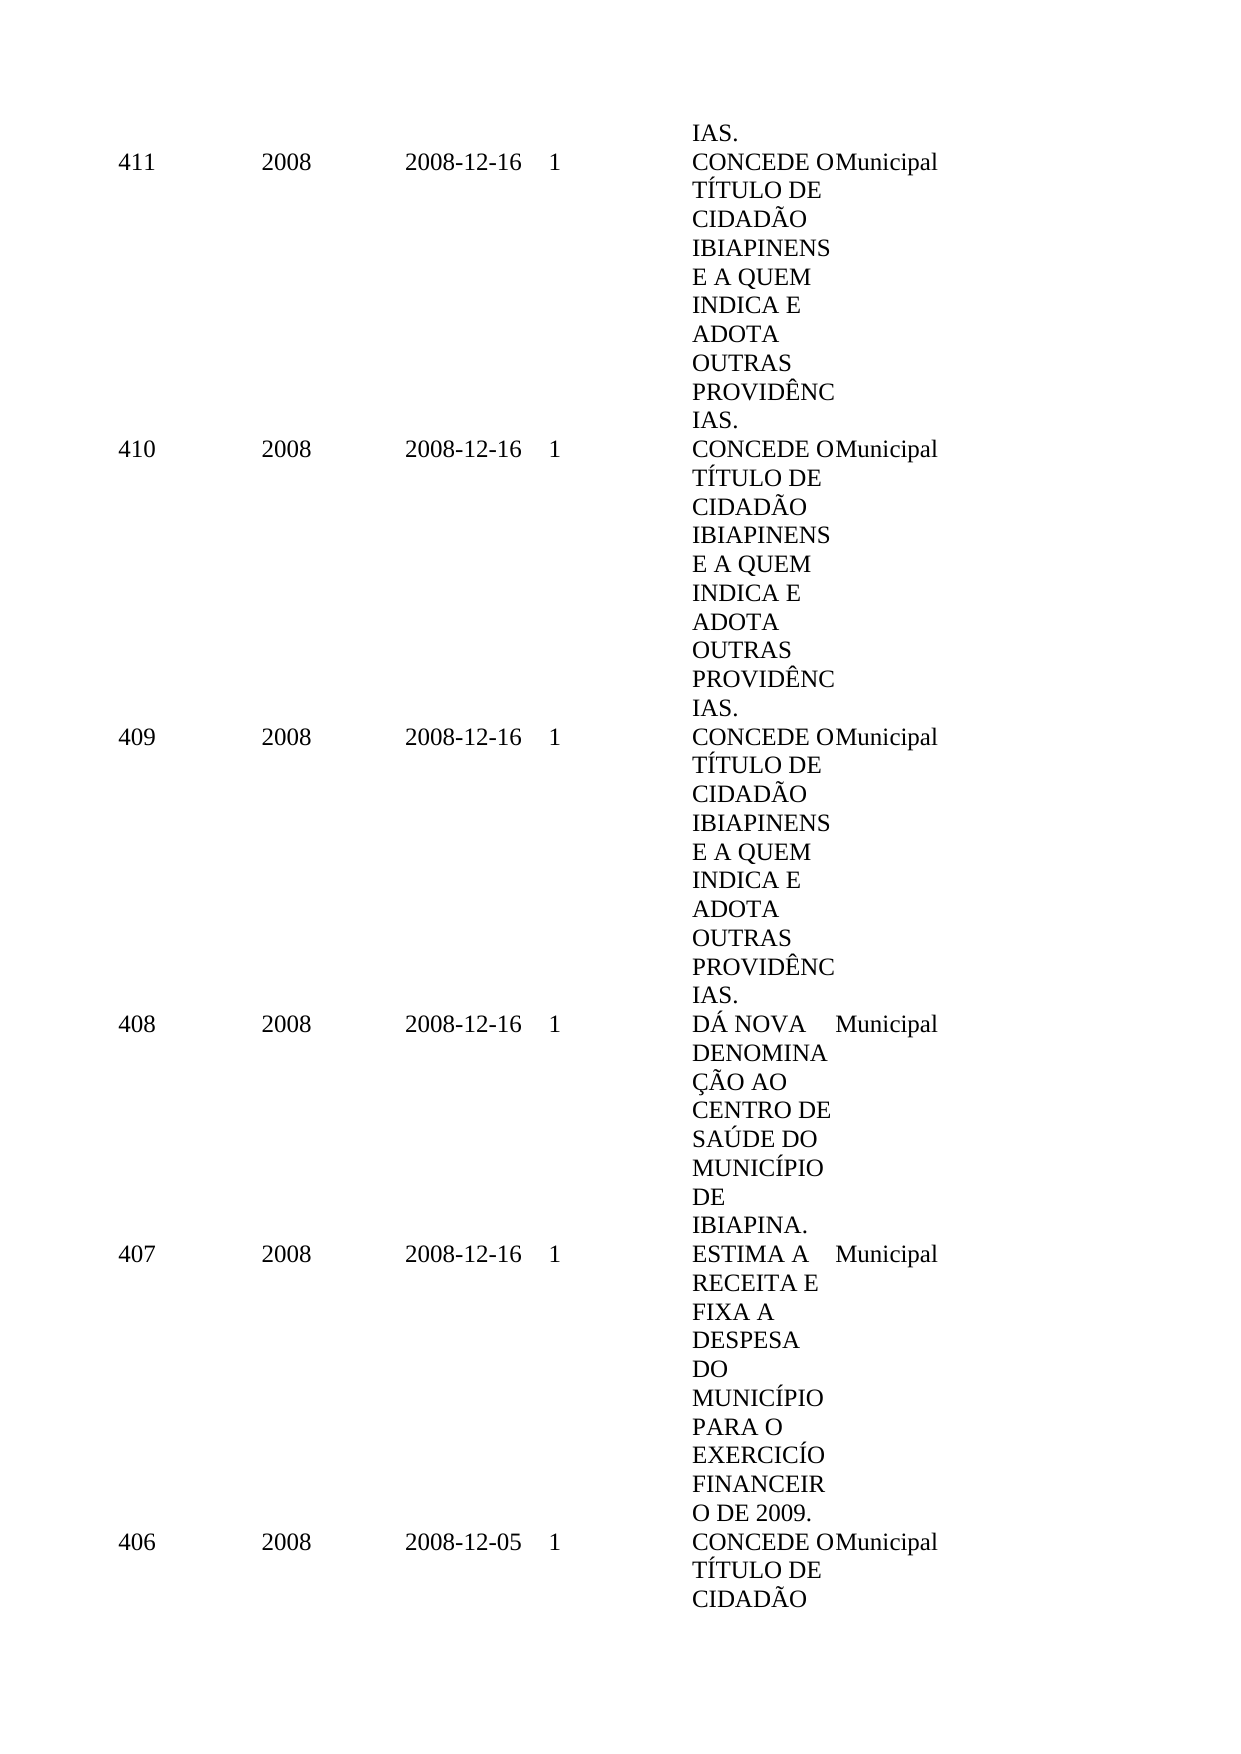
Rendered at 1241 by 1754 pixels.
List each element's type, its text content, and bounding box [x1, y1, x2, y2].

table_cell Municipal [835, 1527, 979, 1613]
table_cell 2008-12-16 [405, 434, 548, 722]
table_cell [979, 118, 1122, 147]
table_cell Municipal [835, 147, 979, 434]
table_cell CONCEDE O TÍTULO DE CIDADÃO [692, 1527, 835, 1613]
table_cell 1 [548, 1239, 692, 1527]
table_cell 2008 [261, 434, 405, 722]
table_cell [979, 1239, 1122, 1527]
table_cell IAS. [692, 118, 835, 147]
table_cell [979, 722, 1122, 1009]
table_cell [979, 147, 1122, 434]
table_cell [979, 434, 1122, 722]
table_cell [835, 118, 979, 147]
table_cell 1 [548, 147, 692, 434]
table_cell [548, 118, 692, 147]
table_cell 2008-12-16 [405, 147, 548, 434]
table_cell 408 [118, 1009, 261, 1239]
table_cell 1 [548, 1009, 692, 1239]
table_cell 409 [118, 722, 261, 1009]
table_cell 2008-12-16 [405, 1009, 548, 1239]
table_cell 2008-12-16 [405, 1239, 548, 1527]
table_cell 2008-12-05 [405, 1527, 548, 1613]
table_cell 2008 [261, 722, 405, 1009]
table_cell 1 [548, 434, 692, 722]
table_cell 1 [548, 722, 692, 1009]
table_cell [979, 1527, 1122, 1613]
table_cell Municipal [835, 722, 979, 1009]
table_cell 2008 [261, 1009, 405, 1239]
table_cell 407 [118, 1239, 261, 1527]
table_cell 2008 [261, 147, 405, 434]
table_cell [261, 118, 405, 147]
table_cell 410 [118, 434, 261, 722]
table_cell Municipal [835, 434, 979, 722]
table_cell 2008 [261, 1239, 405, 1527]
table_cell 2008 [261, 1527, 405, 1613]
table_cell [118, 118, 261, 147]
table_cell CONCEDE O TÍTULO DE CIDADÃO IBIAPINENSE A QUEM INDICA E ADOTA OUTRAS PROVIDÊNCIAS. [692, 434, 835, 722]
table_cell 411 [118, 147, 261, 434]
table_cell DÁ NOVA DENOMINAÇÃO AO CENTRO DE SAÚDE DO MUNICÍPIO DE IBIAPINA. [692, 1009, 835, 1239]
table_cell Municipal [835, 1009, 979, 1239]
table_cell Municipal [835, 1239, 979, 1527]
table_cell 406 [118, 1527, 261, 1613]
table_cell CONCEDE O TÍTULO DE CIDADÃO IBIAPINENSE A QUEM INDICA E ADOTA OUTRAS PROVIDÊNCIAS. [692, 722, 835, 1009]
table_cell ESTIMA A RECEITA E FIXA A DESPESA DO MUNICÍPIO PARA O EXERCICÍO FINANCEIRO DE 2009. [692, 1239, 835, 1527]
table_cell 2008-12-16 [405, 722, 548, 1009]
table_cell [405, 118, 548, 147]
table_cell 1 [548, 1527, 692, 1613]
table_cell [979, 1009, 1122, 1239]
table_cell CONCEDE O TÍTULO DE CIDADÃO IBIAPINENSE A QUEM INDICA E ADOTA OUTRAS PROVIDÊNCIAS. [692, 147, 835, 434]
